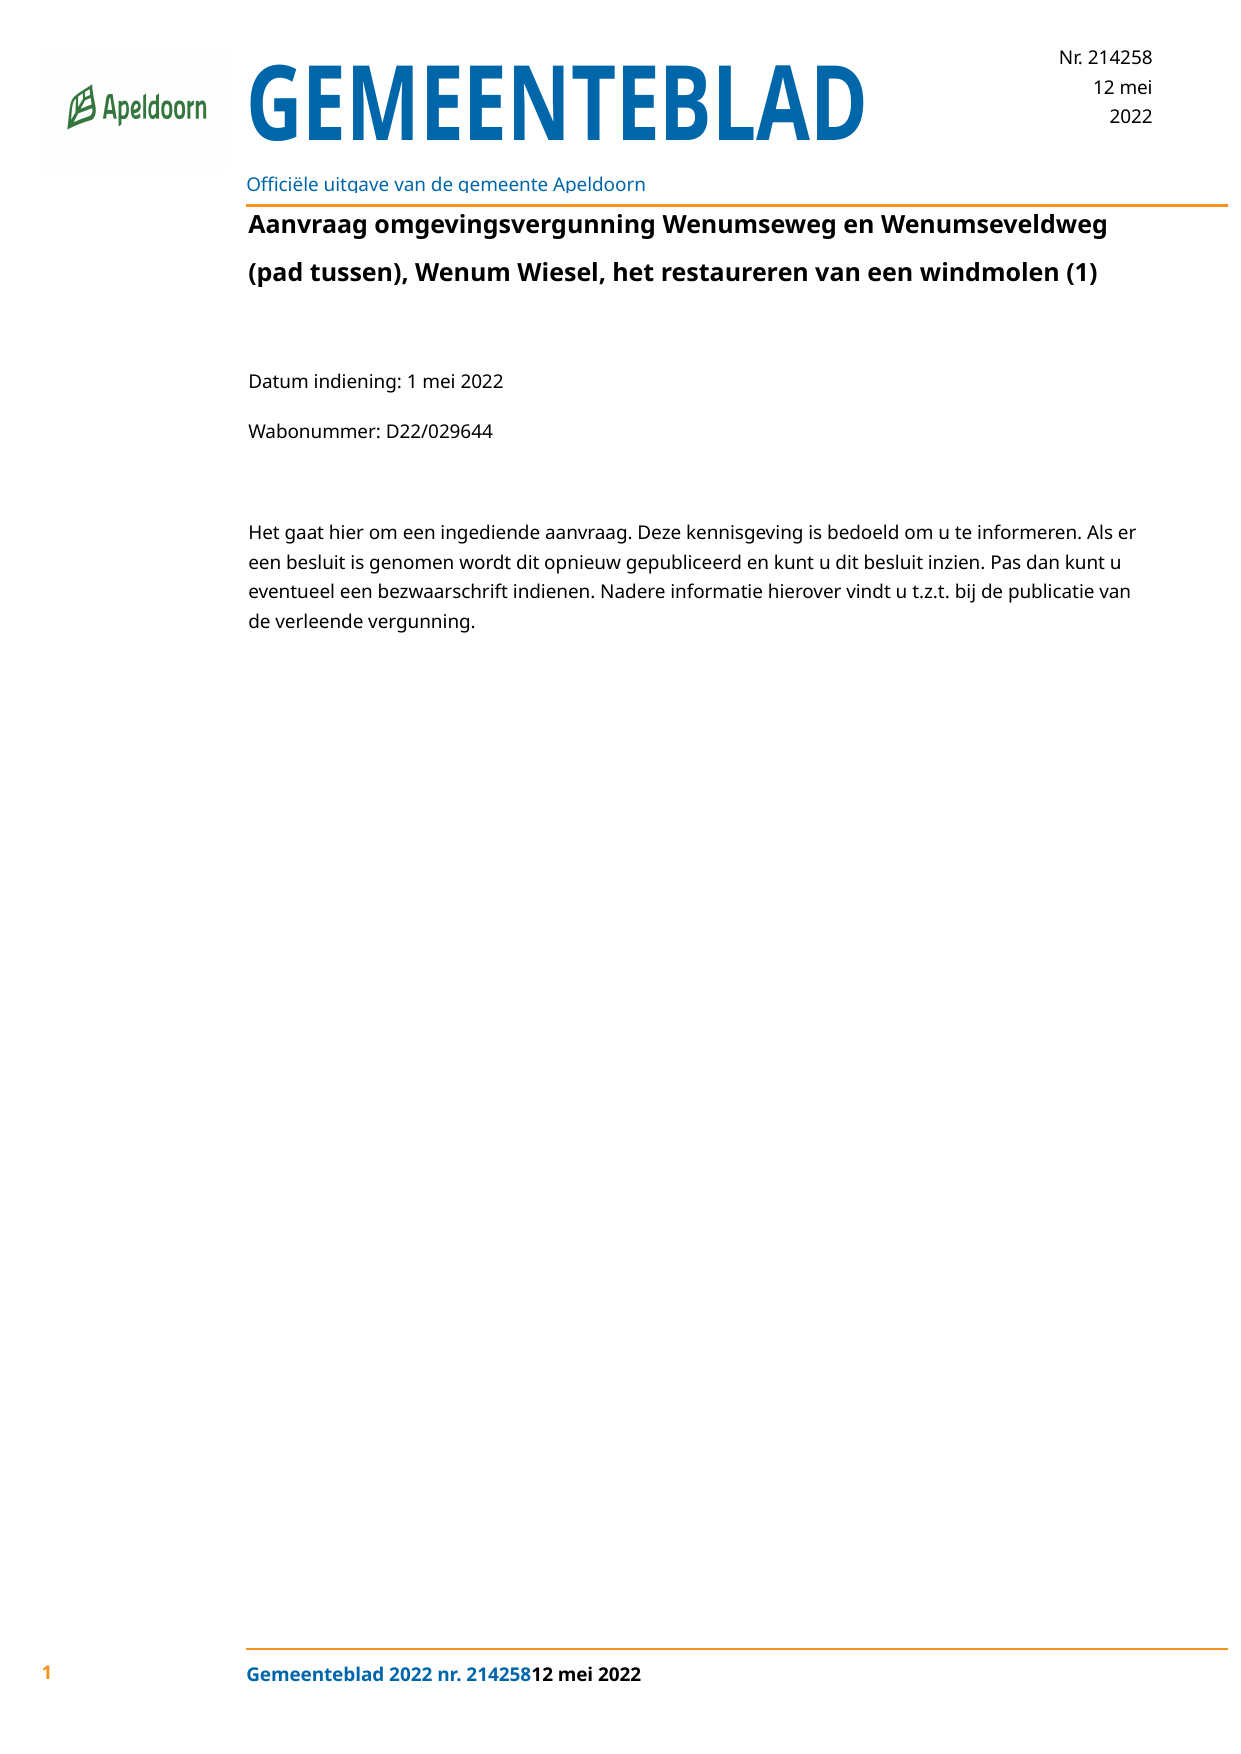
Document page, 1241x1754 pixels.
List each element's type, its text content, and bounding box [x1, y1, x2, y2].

picture [41, 47, 231, 172]
text Aanvraag omgevingsvergunning Wenumseweg en Wenumseveldweg (pad tussen), Wenum Wiesel, het restaureren van een windmolen (1) [248, 207, 1152, 288]
text Wabonummer: D22/029644 [248, 419, 1152, 444]
text Datum indiening: 1 mei 2022 [248, 368, 1152, 394]
text Het gaat hier om een ingediende aanvraag. Deze kennisgeving is bedoeld om u te informeren. Als er een besluit is genomen wordt dit opnieuw gepubliceerd en kunt u dit besluit inzien. Pas dan kunt u eventueel een bezwaarschrift indienen. Nadere informatie hierover vindt u t.z.t. bij de publicatie van de verleende vergunning. [248, 519, 1152, 634]
